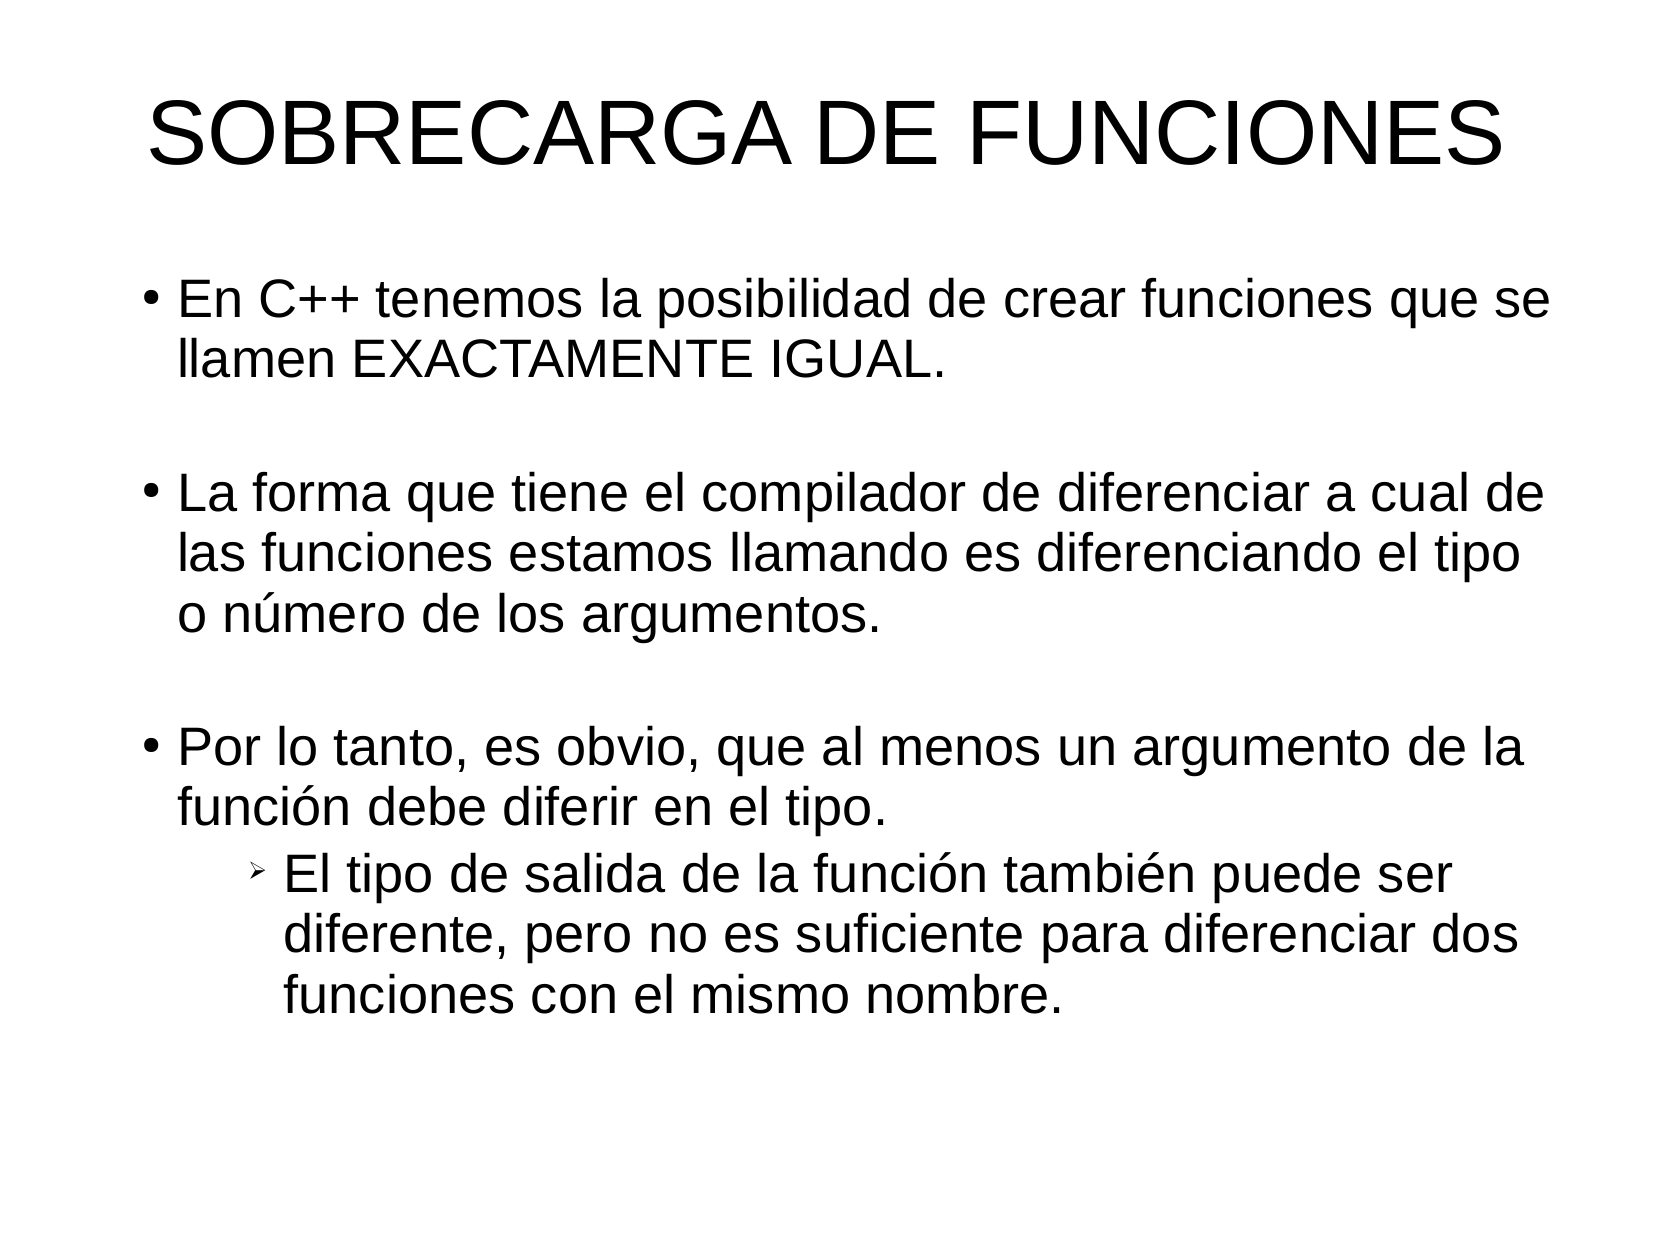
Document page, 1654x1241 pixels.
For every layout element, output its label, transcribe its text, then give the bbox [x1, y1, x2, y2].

text_box En C++ tenemos la posibilidad de crear funciones que se llamen EXACTAMENTE IGUAL. La forma que tiene el compilador de diferenciar a cual de las funciones estamos llamando es diferenciando el tipo o número de los argumentos. Por lo tanto, es obvio, que al menos un argumento de la función debe diferir en el tipo. El tipo de salida de la función también puede ser diferente, pero no es suficiente para diferenciar dos funciones con el mismo nombre. [141, 268, 1560, 1158]
title SOBRECARGA DE FUNCIONES [82, 29, 1571, 237]
